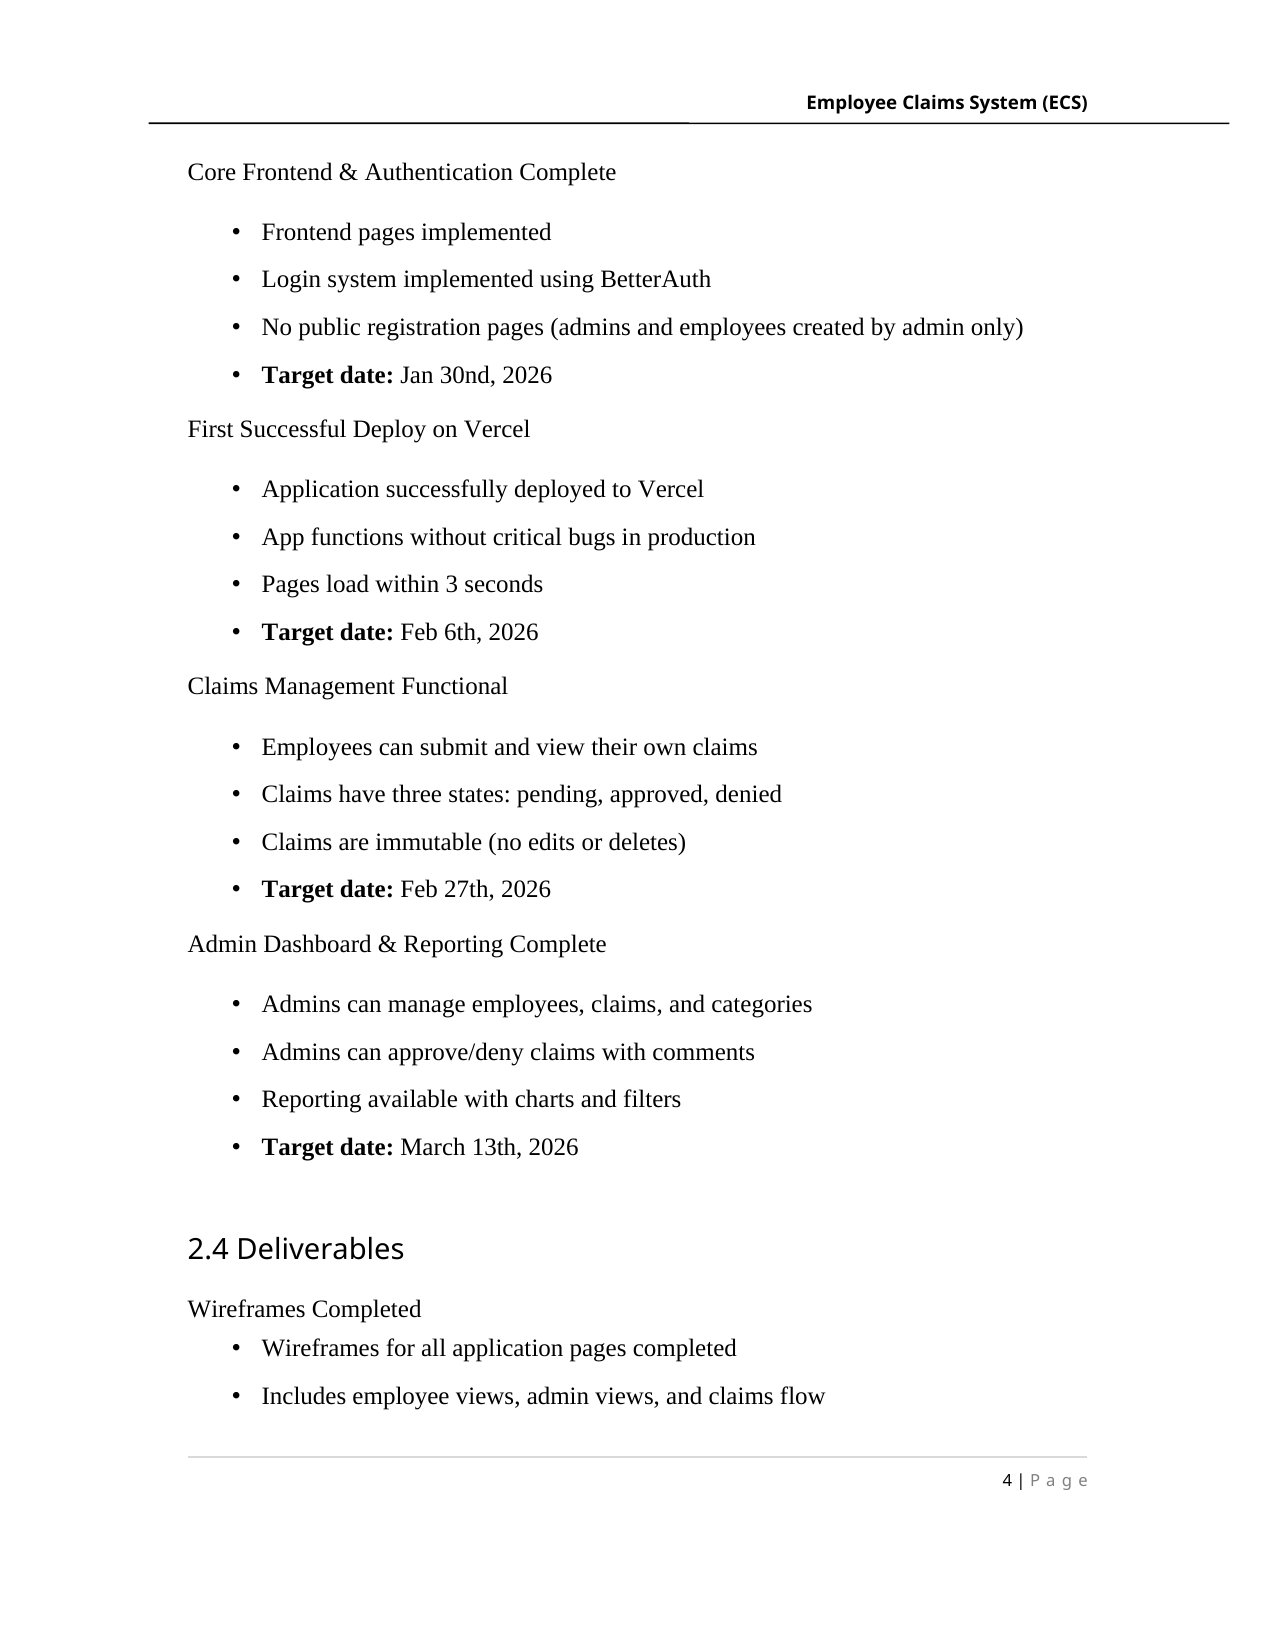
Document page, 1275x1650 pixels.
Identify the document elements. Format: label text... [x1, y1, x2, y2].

list Target date: Jan 30nd, 2026 [232, 360, 1087, 388]
list Pages load within 3 seconds [232, 569, 1087, 598]
list Frontend pages implemented [232, 217, 1087, 246]
list Admins can manage employees, claims, and categories [232, 989, 1087, 1018]
list Includes employee views, admin views, and claims flow [232, 1381, 1087, 1410]
subtitle Wireframes Completed [187, 1287, 1087, 1325]
list Claims have three states: pending, approved, denied [232, 779, 1087, 808]
list Login system implemented using BetterAuth [232, 264, 1087, 293]
subtitle Core Frontend & Authentication Complete [187, 150, 1087, 187]
list Application successfully deployed to Vercel [232, 474, 1087, 503]
list Reporting available with charts and filters [232, 1084, 1087, 1113]
subtitle Admin Dashboard & Reporting Complete [187, 922, 1087, 960]
list Wireframes for all application pages completed [232, 1333, 1087, 1362]
list Employees can submit and view their own claims [232, 732, 1087, 761]
list Claims are immutable (no edits or deletes) [232, 827, 1087, 856]
list App functions without critical bugs in production [232, 522, 1087, 551]
list No public registration pages (admins and employees created by admin only) [232, 312, 1087, 341]
subtitle 2.4 Deliverables [187, 1229, 1087, 1267]
subtitle First Successful Deploy on Vercel [187, 407, 1087, 445]
list Admins can approve/deny claims with comments [232, 1037, 1087, 1066]
subtitle Claims Management Functional [187, 665, 1087, 702]
list Target date: Feb 6th, 2026 [232, 617, 1087, 646]
list Target date: Feb 27th, 2026 [232, 874, 1087, 903]
list Target date: March 13th, 2026 [232, 1132, 1087, 1161]
